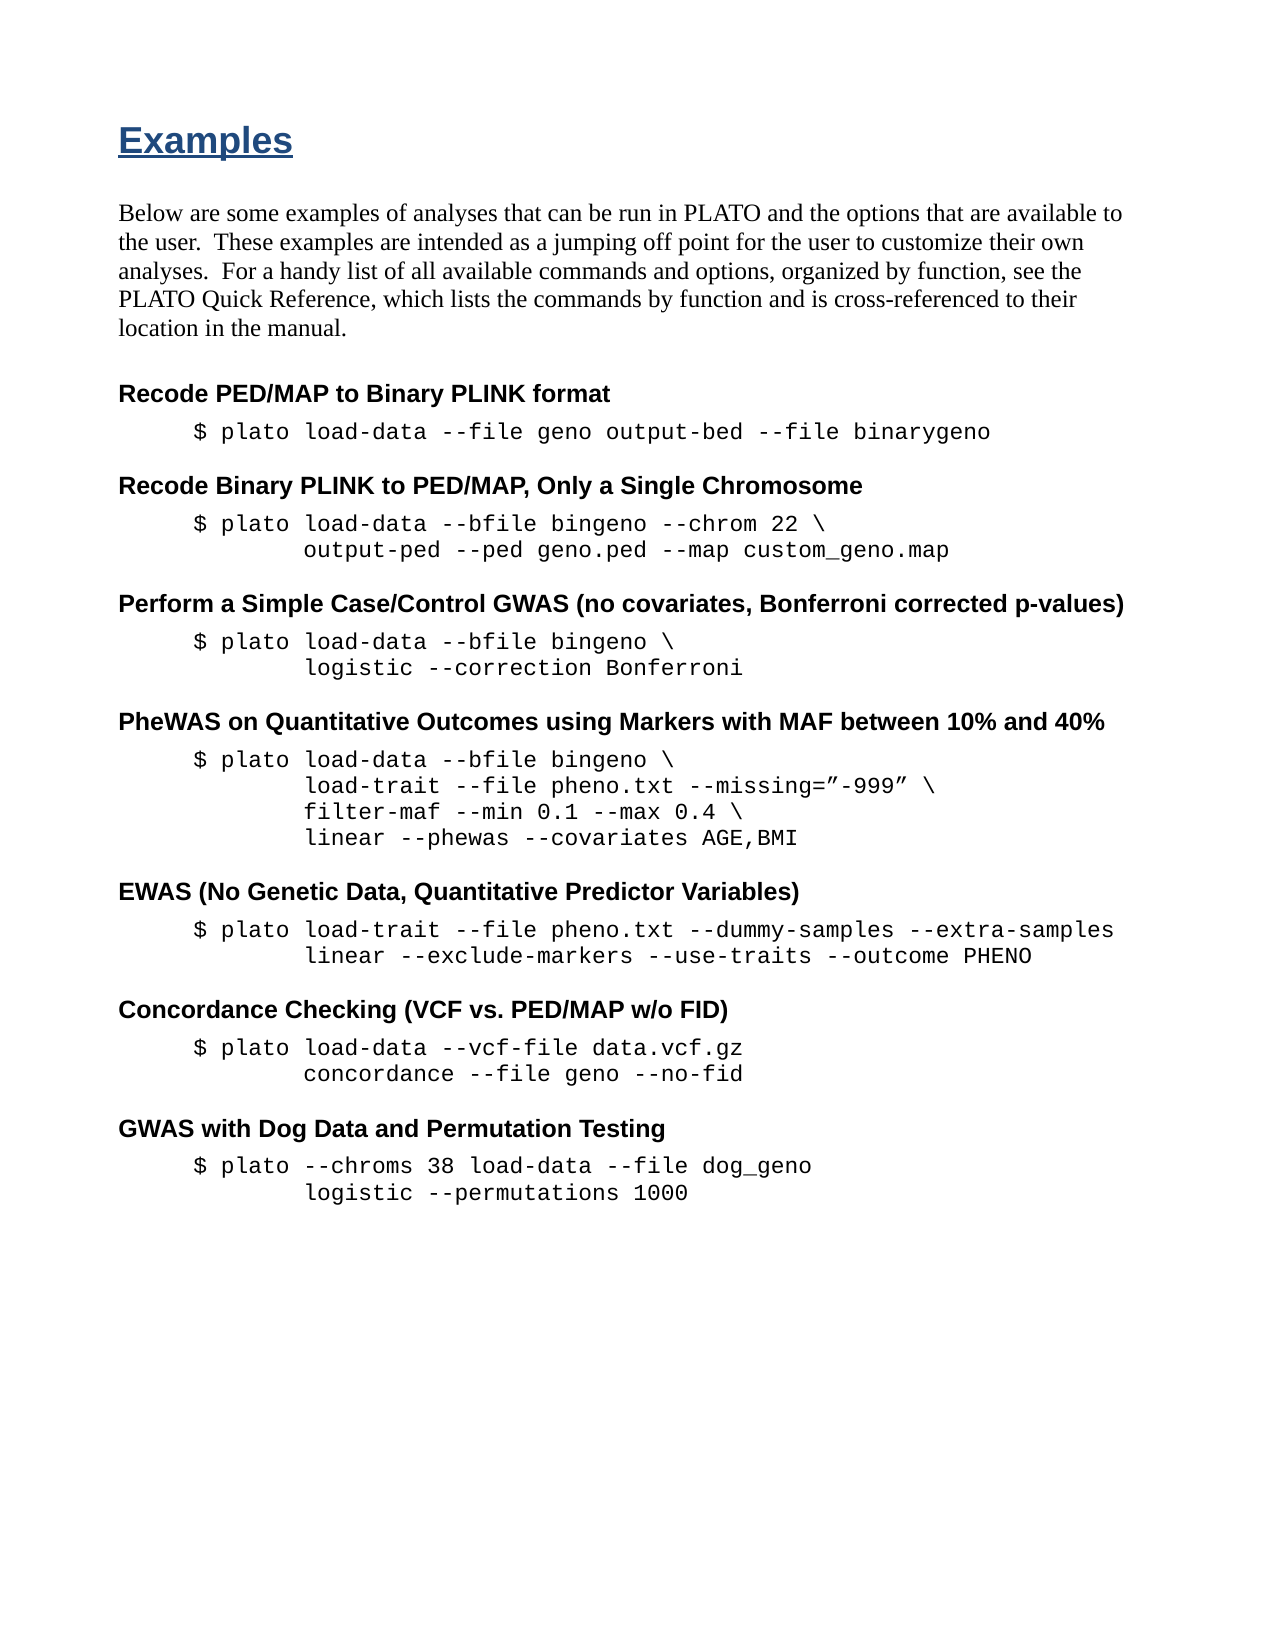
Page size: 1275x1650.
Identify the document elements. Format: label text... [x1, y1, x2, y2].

subtitle Perform a Simple Case/Control GWAS (no covariates, Bonferroni corrected p-values) [118, 589, 1157, 618]
text linear --phewas --covariates AGE,BMI [193, 826, 1157, 852]
text $ plato load-data --vcf-file data.vcf.gz [193, 1037, 1157, 1063]
text concordance --file geno --no-fid [193, 1063, 1157, 1089]
subtitle GWAS with Dog Data and Permutation Testing [118, 1114, 1157, 1142]
subtitle Concordance Checking (VCF vs. PED/MAP w/o FID) [118, 996, 1157, 1024]
text $ plato load-trait --file pheno.txt --dummy-samples --extra-samples [193, 919, 1157, 944]
subtitle Recode Binary PLINK to PED/MAP, Only a Single Chromosome [118, 471, 1157, 500]
subtitle Recode PED/MAP to Binary PLINK format [118, 379, 1157, 408]
text load-trait --file pheno.txt --missing=”-999” \ [193, 774, 1157, 801]
text $ plato load-data --file geno output-bed --file binarygeno [193, 420, 1157, 446]
text logistic --correction Bonferroni [193, 656, 1157, 682]
subtitle EWAS (No Genetic Data, Quantitative Predictor Variables) [118, 877, 1157, 906]
text linear --exclude-markers --use-traits --outcome PHENO [193, 944, 1157, 971]
text $ plato --chroms 38 load-data --file dog_geno [193, 1155, 1157, 1181]
text filter-maf --min 0.1 --max 0.4 \ [193, 801, 1157, 826]
text $ plato load-data --bfile bingeno --chrom 22 \ [193, 512, 1157, 538]
text $ plato load-data --bfile bingeno \ [193, 749, 1157, 774]
subtitle PheWAS on Quantitative Outcomes using Markers with MAF between 10% and 40% [118, 707, 1157, 736]
text logistic --permutations 1000 [193, 1181, 1157, 1207]
subtitle Examples [118, 118, 1157, 161]
text Below are some examples of analyses that can be run in PLATO and the options that are available to the user. These examples are intended as a jumping off point for the user to customize their own analyses. For a handy list of all available commands and options, organized by function, see the PLATO Quick Reference, which lists the commands by function and is cross-referenced to their location in the manual. [118, 198, 1157, 342]
text $ plato load-data --bfile bingeno \ [193, 631, 1157, 656]
text output-ped --ped geno.ped --map custom_geno.map [193, 538, 1157, 564]
